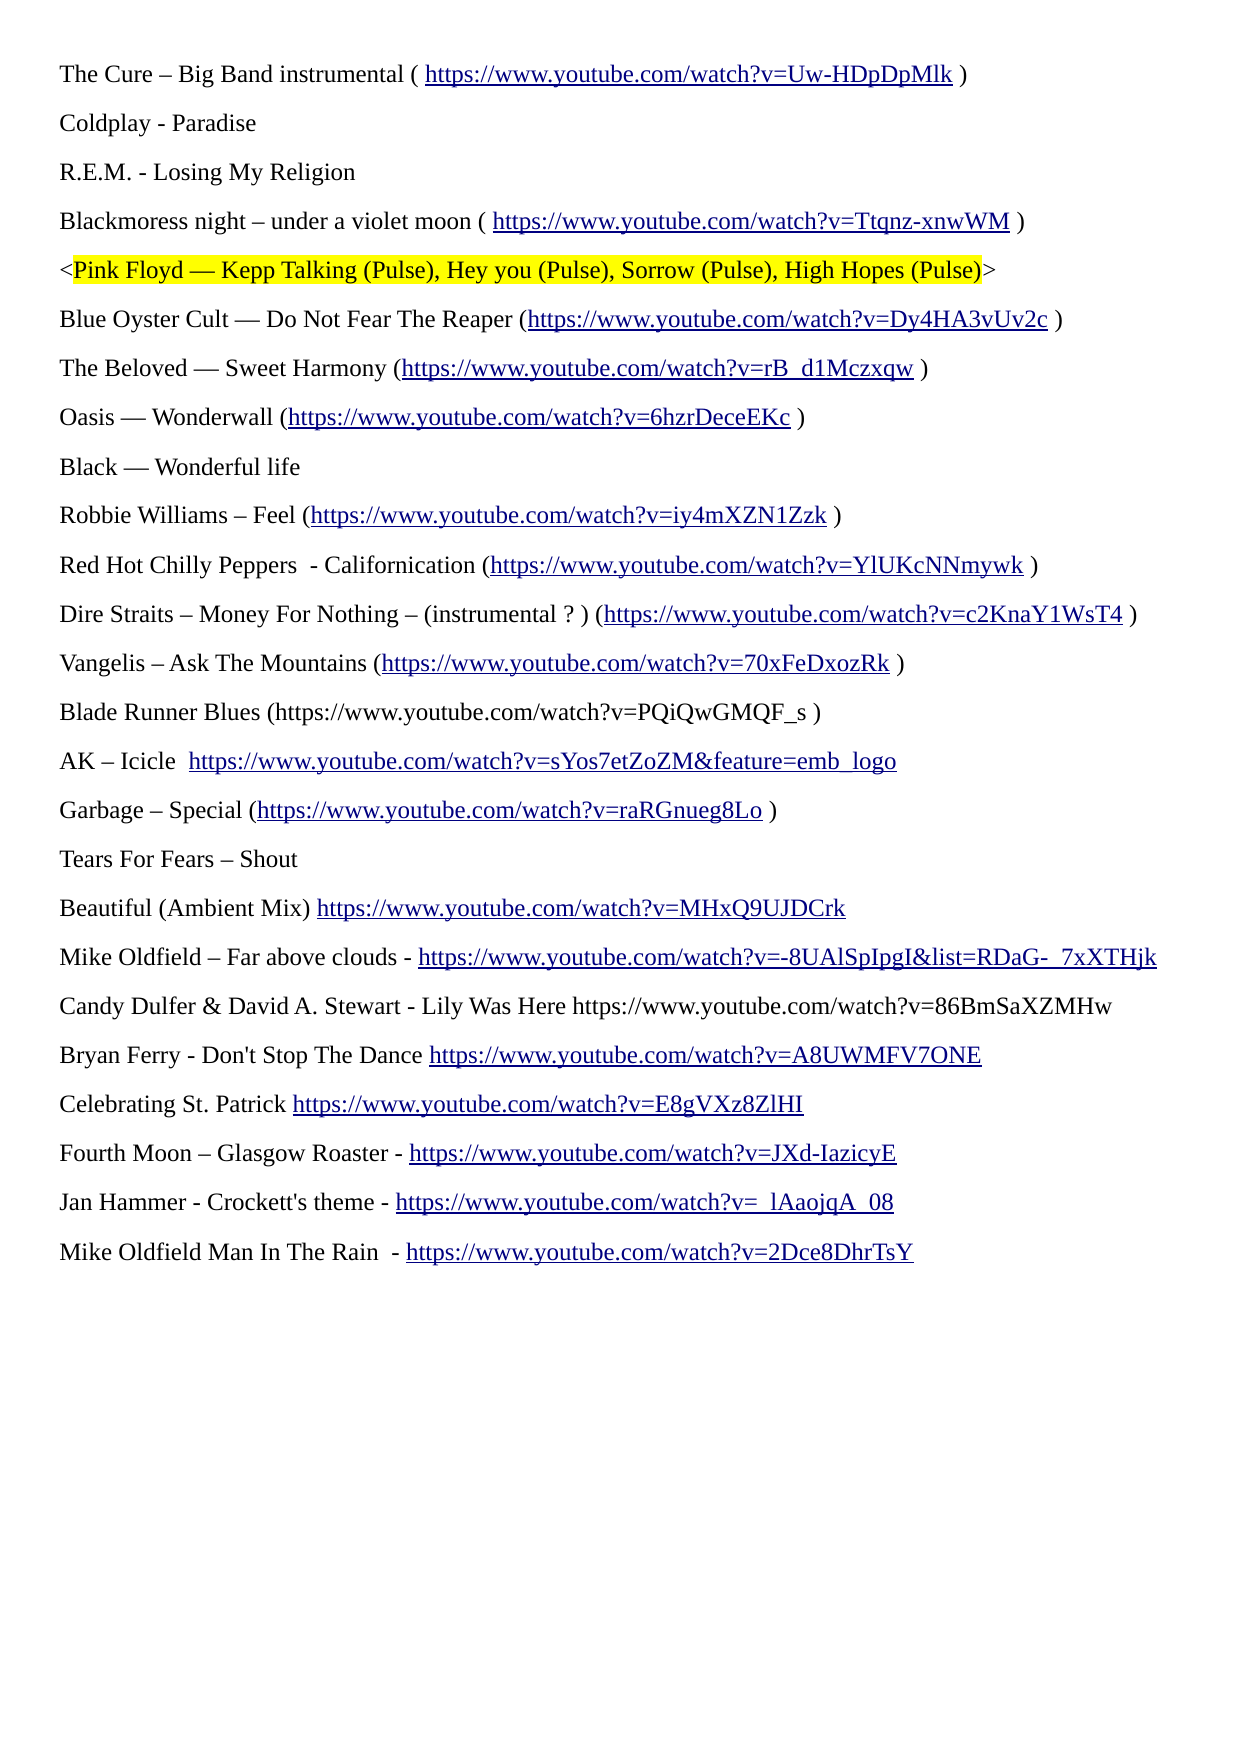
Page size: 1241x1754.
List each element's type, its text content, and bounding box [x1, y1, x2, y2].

text Oasis — Wonderwall (https://www.youtube.com/watch?v=6hzrDeceEKc ) [59, 402, 1181, 431]
text AK – Icicle https://www.youtube.com/watch?v=sYos7etZoZM&feature=emb_logo [59, 746, 1181, 775]
text Coldplay - Paradise [59, 108, 1181, 137]
text Red Hot Chilly Peppers - Californication (https://www.youtube.com/watch?v=YlUKcNNmywk ) [59, 550, 1181, 578]
text <Pink Floyd — Kepp Talking (Pulse), Hey you (Pulse), Sorrow (Pulse), High Hopes (Pulse)> [59, 255, 1181, 284]
text Blade Runner Blues (https://www.youtube.com/watch?v=PQiQwGMQF_s ) [59, 697, 1181, 726]
text Tears For Fears – Shout [59, 844, 1181, 873]
text Beautiful (Ambient Mix) https://www.youtube.com/watch?v=MHxQ9UJDCrk [59, 893, 1181, 922]
text Mike Oldfield – Far above clouds - https://www.youtube.com/watch?v=-8UAlSpIpgI&list=RDaG-_7xXTHjk [59, 942, 1181, 971]
text The Cure – Big Band instrumental ( https://www.youtube.com/watch?v=Uw-HDpDpMlk ) [59, 59, 1181, 88]
text Mike Oldfield Man In The Rain - https://www.youtube.com/watch?v=2Dce8DhrTsY [59, 1237, 1181, 1265]
text Black — Wonderful life [59, 452, 1181, 480]
text Jan Hammer - Crockett's theme - https://www.youtube.com/watch?v=_lAaojqA_08 [59, 1187, 1181, 1216]
text Blue Oyster Cult — Do Not Fear The Reaper (https://www.youtube.com/watch?v=Dy4HA3vUv2c ) [59, 304, 1181, 333]
text Robbie Williams – Feel (https://www.youtube.com/watch?v=iy4mXZN1Zzk ) [59, 501, 1181, 529]
text Celebrating St. Patrick https://www.youtube.com/watch?v=E8gVXz8ZlHI [59, 1089, 1181, 1118]
text Dire Straits – Money For Nothing – (instrumental ? ) (https://www.youtube.com/watch?v=c2KnaY1WsT4 ) [59, 599, 1181, 627]
text Bryan Ferry - Don't Stop The Dance https://www.youtube.com/watch?v=A8UWMFV7ONE [59, 1040, 1181, 1069]
text The Beloved — Sweet Harmony (https://www.youtube.com/watch?v=rB_d1Mczxqw ) [59, 353, 1181, 382]
text Vangelis – Ask The Mountains (https://www.youtube.com/watch?v=70xFeDxozRk ) [59, 648, 1181, 677]
text Candy Dulfer & David A. Stewart - Lily Was Here https://www.youtube.com/watch?v=86BmSaXZMHw [59, 991, 1181, 1020]
text Blackmoress night – under a violet moon ( https://www.youtube.com/watch?v=Ttqnz-xnwWM ) [59, 206, 1181, 235]
text Fourth Moon – Glasgow Roaster - https://www.youtube.com/watch?v=JXd-IazicyE [59, 1138, 1181, 1167]
text Garbage – Special (https://www.youtube.com/watch?v=raRGnueg8Lo ) [59, 795, 1181, 824]
text R.E.M. - Losing My Religion [59, 157, 1181, 186]
